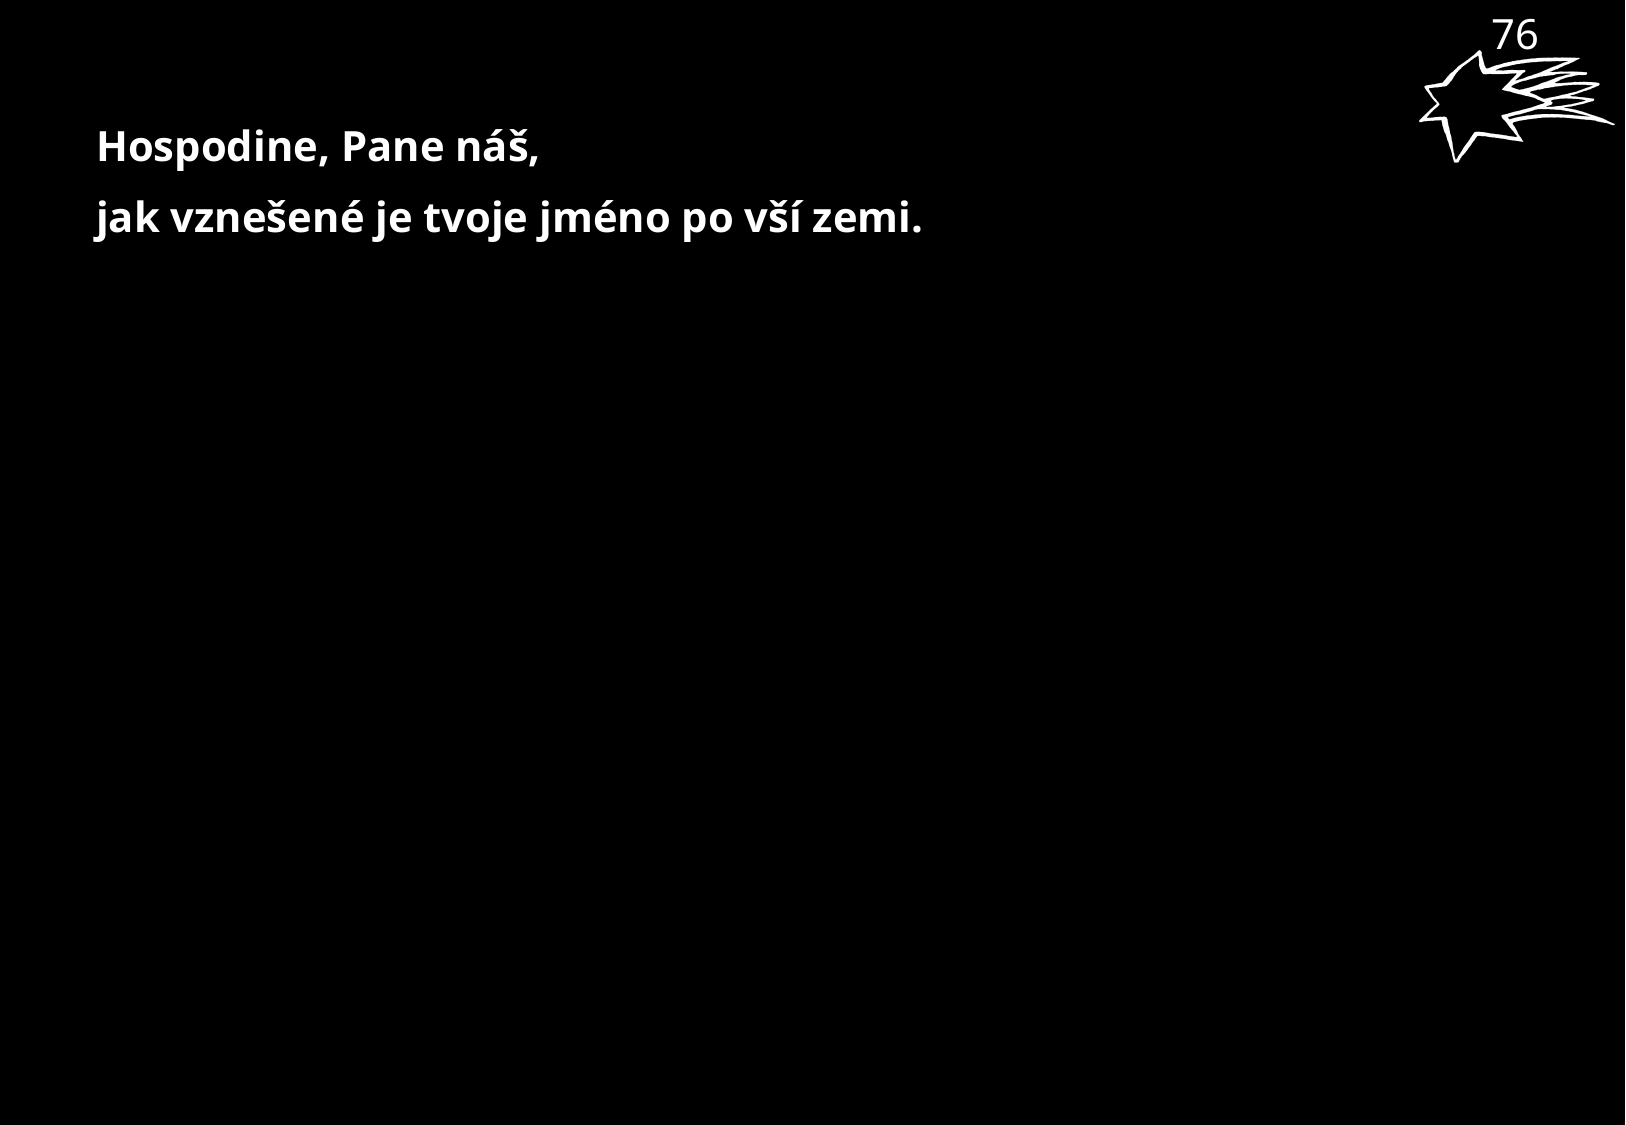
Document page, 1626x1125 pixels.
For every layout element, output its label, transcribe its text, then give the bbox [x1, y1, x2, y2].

list Hospodine, Pane náš, jak vznešené je tvoje jméno po vší zemi. [81, 112, 1544, 1101]
text_box 76 [1405, 0, 1626, 66]
